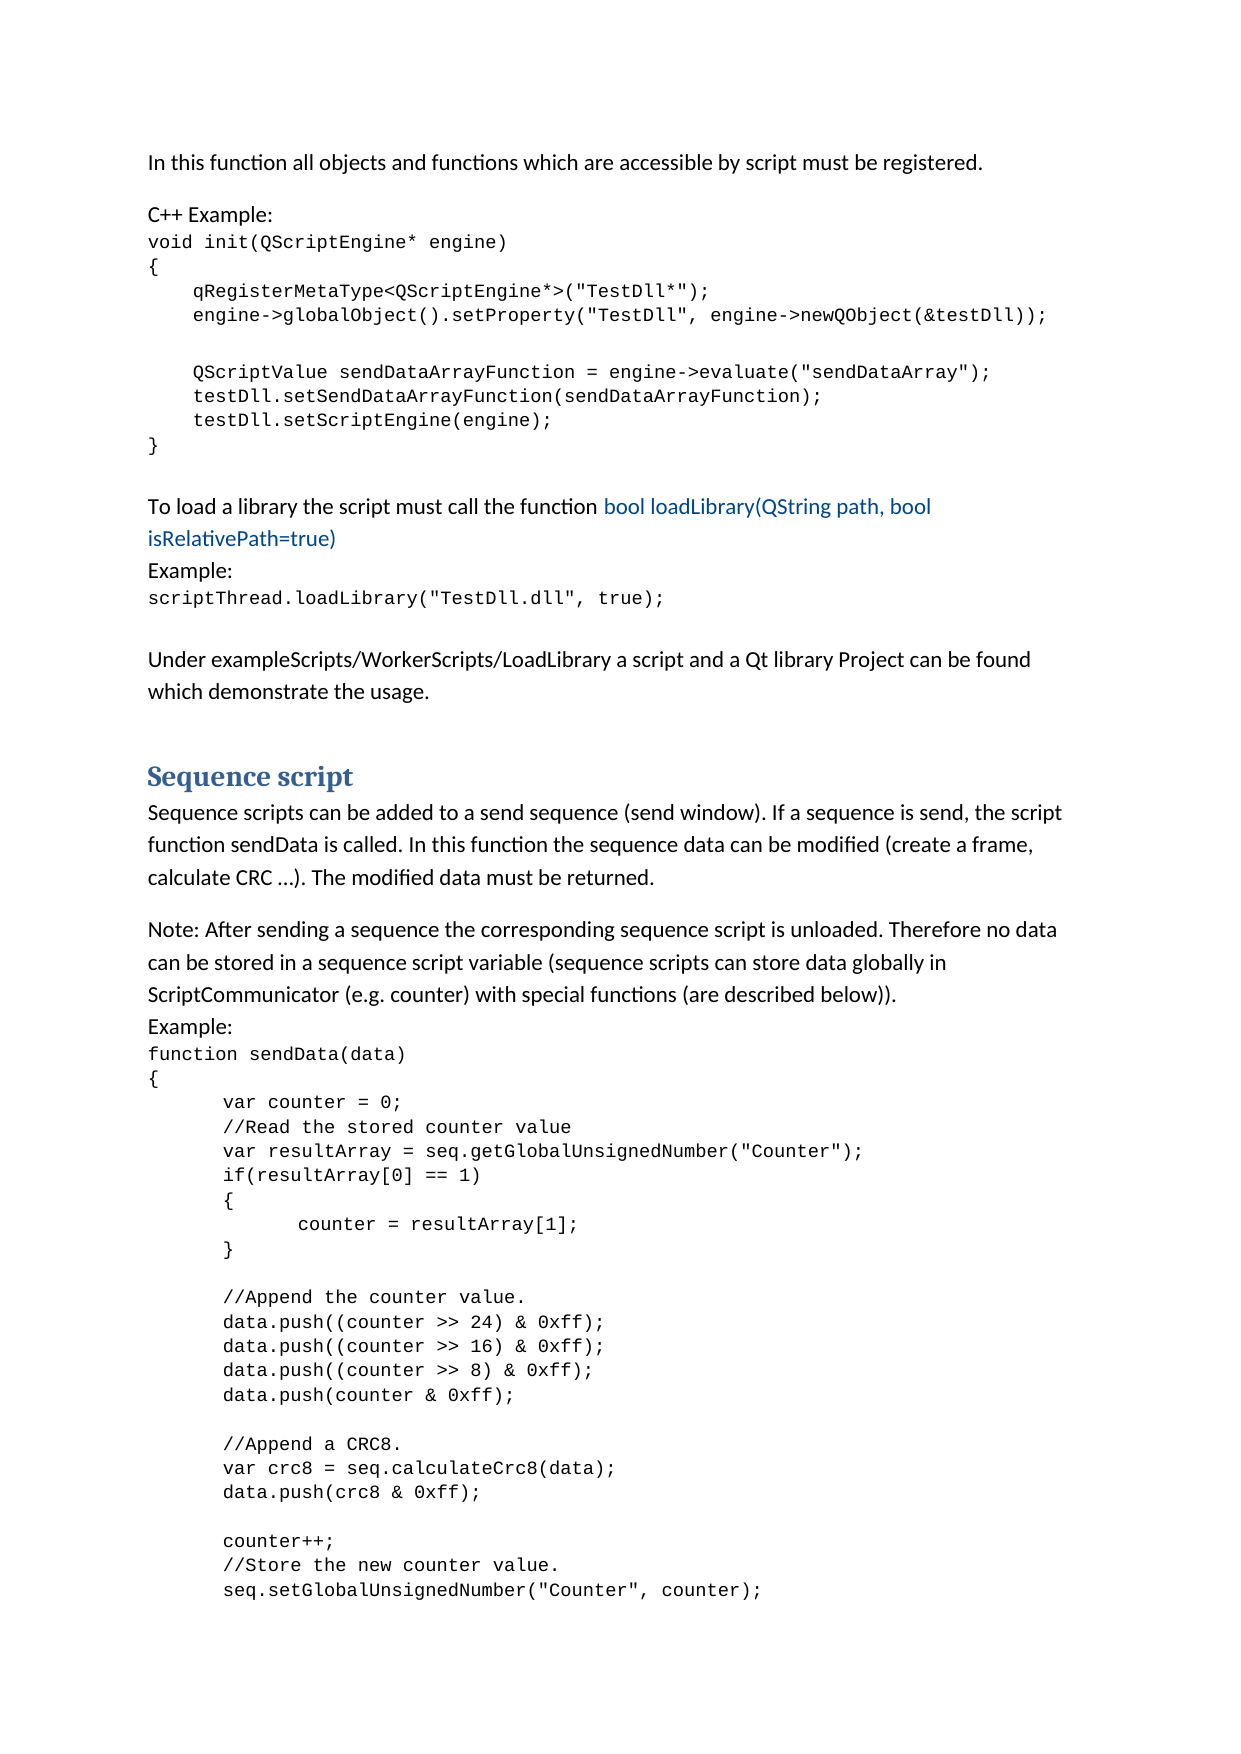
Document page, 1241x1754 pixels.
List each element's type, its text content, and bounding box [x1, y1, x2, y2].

text //Append the counter value. [148, 1288, 1093, 1309]
text engine->globalObject().setProperty("TestDll", engine->newQObject(&testDll)); [148, 306, 1093, 327]
text data.push((counter >> 16) & 0xff); [148, 1337, 1093, 1358]
text //Read the stored counter value [148, 1117, 1093, 1139]
text testDll.setSendDataArrayFunction(sendDataArrayFunction); [148, 387, 1093, 408]
text QScriptValue sendDataArrayFunction = engine->evaluate("sendDataArray"); [148, 362, 1093, 384]
text data.push(crc8 & 0xff); [148, 1483, 1093, 1504]
text Example: [148, 557, 1093, 584]
text var crc8 = seq.calculateCrc8(data); [148, 1459, 1093, 1480]
text qRegisterMetaType<QScriptEngine*>("TestDll*"); [148, 282, 1093, 303]
subtitle Sequence script [148, 760, 1093, 793]
text To load a library the script must call the function bool loadLibrary(QString path, bool isRelativePath=true) [148, 492, 1093, 552]
text Under exampleScripts/WorkerScripts/LoadLibrary a script and a Qt library Project can be found which demonstrate the usage. [148, 645, 1093, 706]
text testDll.setScriptEngine(engine); [148, 411, 1093, 432]
text C++ Example: [148, 201, 1093, 229]
text if(resultArray[0] == 1) [148, 1166, 1093, 1187]
text counter++; [148, 1532, 1093, 1553]
text { [148, 1191, 1093, 1212]
text var counter = 0; [148, 1093, 1093, 1114]
text //Store the new counter value. [148, 1556, 1093, 1577]
text Note: After sending a sequence the corresponding sequence script is unloaded. Therefore no data can be stored in a sequence script variable (sequence scripts can store data globally in ScriptCommunicator (e.g. counter) with special functions (are described below)). [148, 916, 1093, 1008]
text scriptThread.loadLibrary("TestDll.dll", true); [148, 589, 1093, 610]
text Example: [148, 1012, 1093, 1040]
text { [148, 1069, 1093, 1090]
text data.push((counter >> 24) & 0xff); [148, 1312, 1093, 1334]
text var resultArray = seq.getGlobalUnsignedNumber("Counter"); [148, 1142, 1093, 1163]
text In this function all objects and functions which are accessible by script must be registered. [148, 148, 1093, 176]
text } [148, 1239, 1093, 1261]
text counter = resultArray[1]; [148, 1215, 1093, 1236]
text { [148, 257, 1093, 278]
text void init(QScriptEngine* engine) [148, 233, 1093, 254]
text data.push(counter & 0xff); [148, 1386, 1093, 1407]
text data.push((counter >> 8) & 0xff); [148, 1361, 1093, 1382]
text function sendData(data) [148, 1044, 1093, 1066]
text //Append a CRC8. [148, 1434, 1093, 1456]
text } [148, 436, 1093, 457]
text seq.setGlobalUnsignedNumber("Counter", counter); [148, 1581, 1093, 1602]
text Sequence scripts can be added to a send sequence (send window). If a sequence is send, the script function sendData is called. In this function the sequence data can be modified (create a frame, calculate CRC …). The modified data must be returned. [148, 798, 1093, 891]
